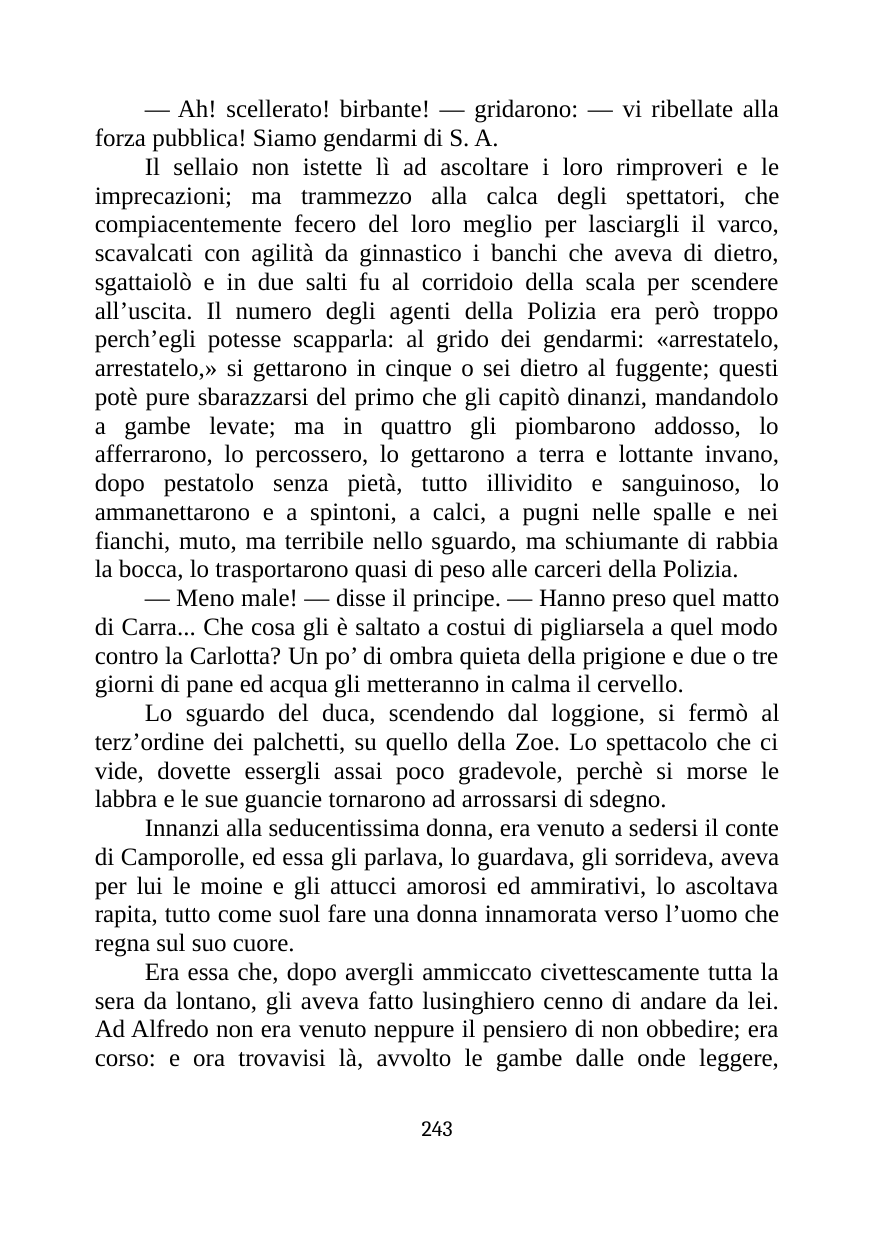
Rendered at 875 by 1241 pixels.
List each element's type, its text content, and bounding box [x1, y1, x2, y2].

text Innanzi alla seducentissima donna, era venuto a sedersi il conte di Camporolle, ed essa gli parlava, lo guardava, gli sorrideva, aveva per lui le moine e gli attucci amorosi ed ammirativi, lo ascoltava rapita, tutto come suol fare una donna innamorata verso l’uomo che regna sul suo cuore. [94, 813, 779, 957]
text Il sellaio non istette lì ad ascoltare i loro rimproveri e le imprecazioni; ma trammezzo alla calca degli spettatori, che compiacentemente fecero del loro meglio per lasciargli il varco, scavalcati con agilità da ginnastico i banchi che aveva di dietro, sgattaiolò e in due salti fu al corridoio della scala per scendere all’uscita. Il numero degli agenti della Polizia era però troppo perch’egli potesse scapparla: al grido dei gendarmi: «arrestatelo, arrestatelo,» si gettarono in cinque o sei dietro al fuggente; questi potè pure sbarazzarsi del primo che gli capitò dinanzi, mandandolo a gambe levate; ma in quattro gli piombarono addosso, lo afferrarono, lo percossero, lo gettarono a terra e lottante invano, dopo pestatolo senza pietà, tutto illividito e sanguinoso, lo ammanettarono e a spintoni, a calci, a pugni nelle spalle e nei fianchi, muto, ma terribile nello sguardo, ma schiumante di rabbia la bocca, lo trasportarono quasi di peso alle carceri della Polizia. [94, 152, 779, 583]
text Lo sguardo del duca, scendendo dal loggione, si fermò al terz’ordine dei palchetti, su quello della Zoe. Lo spettacolo che ci vide, dovette essergli assai poco gradevole, perchè si morse le labbra e le sue guancie tornarono ad arrossarsi di sdegno. [94, 698, 779, 813]
text — Ah! scellerato! birbante! — gridarono: — vi ribellate alla forza pubblica! Siamo gendarmi di S. A. [94, 94, 779, 152]
text — Meno male! — disse il principe. — Hanno preso quel matto di Carra... Che cosa gli è saltato a costui di pigliarsela a quel modo contro la Carlotta? Un po’ di ombra quieta della prigione e due o tre giorni di pane ed acqua gli metteranno in calma il cervello. [94, 583, 779, 698]
text Era essa che, dopo avergli ammiccato civettescamente tutta la sera da lontano, gli aveva fatto lusinghiero cenno di andare da lei. Ad Alfredo non era venuto neppure il pensiero di non obbedire; era corso: e ora trovavisi là, avvolto le gambe dalle onde leggere, [94, 957, 779, 1072]
